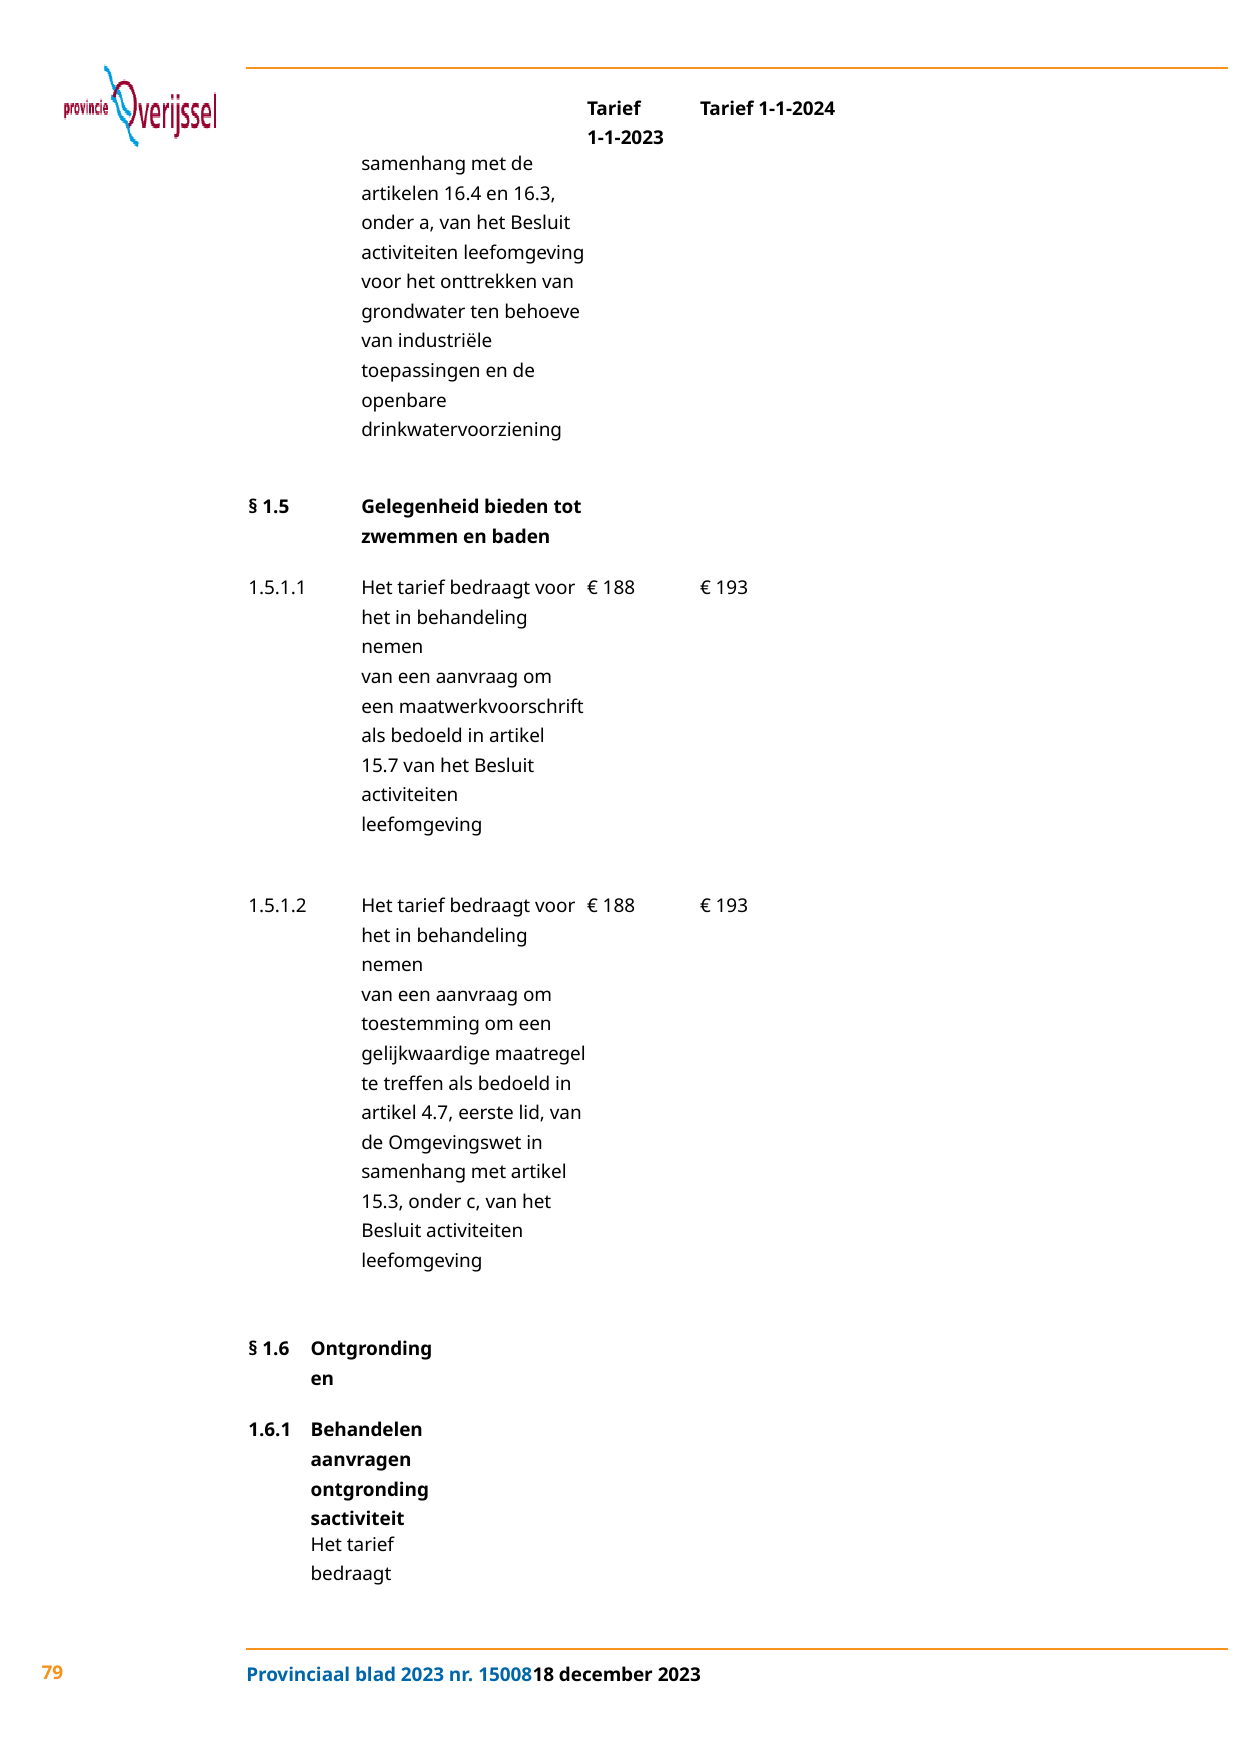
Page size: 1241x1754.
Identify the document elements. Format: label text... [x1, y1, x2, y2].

table_cell [1089, 1417, 1152, 1531]
picture [41, 47, 231, 172]
table_header [435, 1336, 809, 1391]
table_cell 1.6.1 [248, 1417, 310, 1531]
table_cell [700, 867, 926, 892]
table_cell [361, 867, 587, 892]
table_cell [926, 494, 1152, 549]
table_cell [926, 150, 1152, 442]
table_cell € 193 [700, 892, 926, 1303]
table_header [809, 1336, 1089, 1391]
table_cell Het tarief bedraagt voor het in behandeling nemen van een aanvraag om een maatwerkvoorschrift als bedoeld in artikel 15.7 van het Besluit activiteiten leefomgeving [361, 575, 587, 867]
table_cell [926, 442, 1152, 468]
table_cell [926, 468, 1152, 493]
table_cell [587, 867, 700, 892]
table_cell [700, 549, 926, 574]
table_cell [248, 549, 361, 574]
table_cell [700, 150, 926, 442]
table_cell [926, 867, 1152, 892]
table_cell [587, 494, 700, 549]
table_cell 1.5.1.2 [248, 892, 361, 1303]
table_cell [926, 549, 1152, 574]
table_cell [1089, 1391, 1152, 1417]
table_header Tarief 1-1-2024 [700, 95, 1038, 150]
table_cell [700, 442, 926, 468]
table_cell [587, 468, 700, 493]
table_cell § 1.5 [248, 494, 361, 549]
table_cell [1089, 1531, 1152, 1586]
table_cell [435, 1391, 809, 1417]
table_header § 1.6 [248, 1336, 310, 1391]
table_cell [248, 150, 361, 442]
table_header [1039, 95, 1152, 150]
table_cell [587, 150, 700, 442]
table_cell samenhang met de artikelen 16.4 en 16.3, onder a, van het Besluit activiteiten leefomgeving voor het onttrekken van grondwater ten behoeve van industriële toepassingen en de openbare drinkwatervoorziening [361, 150, 587, 442]
table_cell [361, 468, 587, 493]
table_cell [809, 1391, 1089, 1417]
table_cell [809, 1417, 1089, 1531]
table_cell Gelegenheid bieden tot zwemmen en baden [361, 494, 587, 549]
table_cell [361, 442, 587, 468]
table_cell [926, 892, 1152, 1303]
table_cell [926, 575, 1152, 867]
table_cell [587, 549, 700, 574]
table_cell [700, 494, 926, 549]
table_cell [435, 1531, 809, 1586]
table_cell [248, 1391, 310, 1417]
table_cell Het tarief bedraagt voor het in behandeling nemen van een aanvraag om toestemming om een gelijkwaardige maatregel te treffen als bedoeld in artikel 4.7, eerste lid, van de Omgevingswet in samenhang met artikel 15.3, onder c, van het Besluit activiteiten leefomgeving [361, 892, 587, 1303]
table_cell [361, 549, 587, 574]
table_cell [435, 1417, 809, 1531]
table_cell [809, 1531, 1089, 1586]
table_header Ontgrondingen [310, 1336, 435, 1391]
table_cell [700, 468, 926, 493]
table_header [248, 95, 361, 150]
table_cell € 193 [700, 575, 926, 867]
table_cell [248, 468, 361, 493]
table_header Tarief 1-1-2023 [587, 95, 700, 150]
table_header [1089, 1336, 1152, 1391]
table_cell [248, 442, 361, 468]
table_cell 1.5.1.1 [248, 575, 361, 867]
table_cell Het tarief bedraagt [310, 1531, 435, 1586]
table_header [361, 95, 587, 150]
table_cell [310, 1391, 435, 1417]
table_cell € 188 [587, 575, 700, 867]
table_cell [248, 867, 361, 892]
table_cell [248, 1531, 310, 1586]
table_cell € 188 [587, 892, 700, 1303]
table_cell [587, 442, 700, 468]
table_cell Behandelen aanvragen ontgrondingsactiviteit [310, 1417, 435, 1531]
